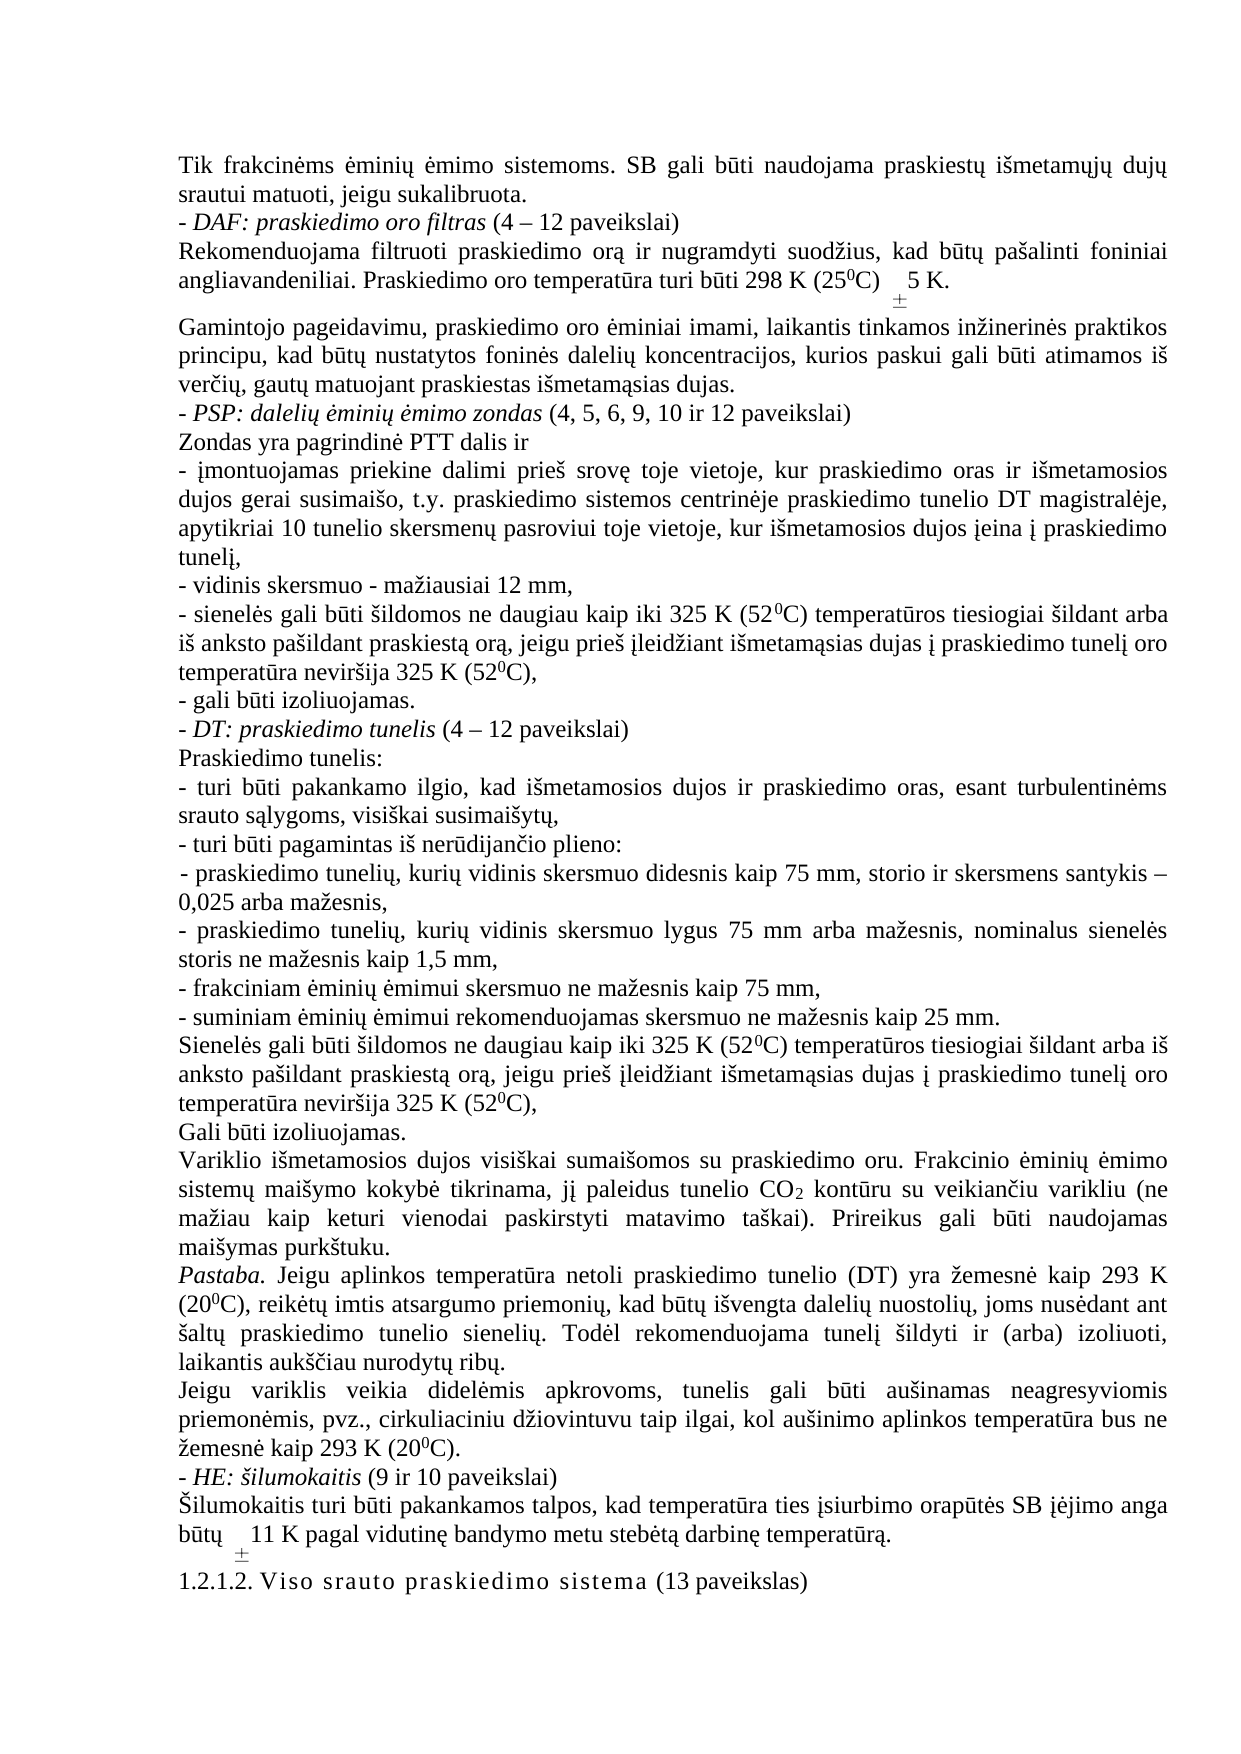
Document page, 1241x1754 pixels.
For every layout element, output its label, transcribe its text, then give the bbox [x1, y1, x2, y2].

text - turi būti pakankamo ilgio, kad išmetamosios dujos ir praskiedimo oras, esant turbulentinėms srauto sąlygoms, visiškai susimaišytų, [178, 772, 1169, 829]
text Pastaba. Jeigu aplinkos temperatūra netoli praskiedimo tunelio (DT) yra žemesnė kaip 293 K (200C), reikėtų imtis atsargumo priemonių, kad būtų išvengta dalelių nuostolių, joms nusėdant ant šaltų praskiedimo tunelio sienelių. Todėl rekomenduojama tunelį šildyti ir (arba) izoliuoti, laikantis aukščiau nurodytų ribų. [178, 1261, 1169, 1376]
text - sienelės gali būti šildomos ne daugiau kaip iki 325 K (520C) temperatūros tiesiogiai šildant arba iš anksto pašildant praskiestą orą, jeigu prieš įleidžiant išmetamąsias dujas į praskiedimo tunelį oro temperatūra neviršija 325 K (520C), [178, 599, 1169, 686]
text Tik frakcinėms ėminių ėmimo sistemoms. SB gali būti naudojama praskiestų išmetamųjų dujų srautui matuoti, jeigu sukalibruota. [178, 150, 1169, 207]
text Gamintojo pageidavimu, praskiedimo oro ėminiai imami, laikantis tinkamos inžinerinės praktikos principu, kad būtų nustatytos foninės dalelių koncentracijos, kurios paskui gali būti atimamos iš verčių, gautų matuojant praskiestas išmetamąsias dujas. [178, 312, 1169, 398]
text - HE: šilumokaitis (9 ir 10 paveikslai) [178, 1462, 1169, 1491]
text - suminiam ėminių ėmimui rekomenduojamas skersmuo ne mažesnis kaip 25 mm. [178, 1002, 1169, 1031]
text - DT: praskiedimo tunelis (4 – 12 paveikslai) [178, 714, 1169, 743]
text Rekomenduojama filtruoti praskiedimo orą ir nugramdyti suodžius, kad būtų pašalinti foniniai angliavandeniliai. Praskiedimo oro temperatūra turi būti 298 K (250C) 5 K. [178, 236, 1169, 312]
text - praskiedimo tunelių, kurių vidinis skersmuo didesnis kaip 75 mm, storio ir skersmens santykis – 0,025 arba mažesnis, [178, 858, 1169, 916]
text Gali būti izoliuojamas. [178, 1117, 1169, 1146]
text - frakciniam ėminių ėmimui skersmuo ne mažesnis kaip 75 mm, [178, 973, 1169, 1002]
text Zondas yra pagrindinė PTT dalis ir [178, 427, 1169, 456]
text Jeigu variklis veikia didelėmis apkrovoms, tunelis gali būti aušinamas neagresyviomis priemonėmis, pvz., cirkuliaciniu džiovintuvu taip ilgai, kol aušinimo aplinkos temperatūra bus ne žemesnė kaip 293 K (200C). [178, 1376, 1169, 1462]
text - praskiedimo tunelių, kurių vidinis skersmuo lygus 75 mm arba mažesnis, nominalus sienelės storis ne mažesnis kaip 1,5 mm, [178, 916, 1169, 973]
text - DAF: praskiedimo oro filtras (4 – 12 paveikslai) [178, 207, 1169, 236]
text Variklio išmetamosios dujos visiškai sumaišomos su praskiedimo oru. Frakcinio ėminių ėmimo sistemų maišymo kokybė tikrinama, jį paleidus tunelio CO2 kontūru su veikiančiu varikliu (ne mažiau kaip keturi vienodai paskirstyti matavimo taškai). Prireikus gali būti naudojamas maišymas purkštuku. [178, 1146, 1169, 1261]
text - vidinis skersmuo - mažiausiai 12 mm, [178, 571, 1169, 599]
text Sienelės gali būti šildomos ne daugiau kaip iki 325 K (520C) temperatūros tiesiogiai šildant arba iš anksto pašildant praskiestą orą, jeigu prieš įleidžiant išmetamąsias dujas į praskiedimo tunelį oro temperatūra neviršija 325 K (520C), [178, 1031, 1169, 1117]
text Šilumokaitis turi būti pakankamos talpos, kad temperatūra ties įsiurbimo orapūtės SB įėjimo anga būtų 11 K pagal vidutinę bandymo metu stebėtą darbinę temperatūrą. [178, 1491, 1169, 1566]
text - PSP: dalelių ėminių ėmimo zondas (4, 5, 6, 9, 10 ir 12 paveikslai) [178, 398, 1169, 427]
text - turi būti pagamintas iš nerūdijančio plieno: [178, 829, 1169, 858]
text - įmontuojamas priekine dalimi prieš srovę toje vietoje, kur praskiedimo oras ir išmetamosios dujos gerai susimaišo, t.y. praskiedimo sistemos centrinėje praskiedimo tunelio DT magistralėje, apytikriai 10 tunelio skersmenų pasroviui toje vietoje, kur išmetamosios dujos įeina į praskiedimo tunelį, [178, 456, 1169, 571]
text Praskiedimo tunelis: [178, 743, 1169, 772]
text - gali būti izoliuojamas. [178, 686, 1169, 714]
text 1.2.1.2. Viso srauto praskiedimo sistema (13 paveikslas) [178, 1566, 1169, 1595]
